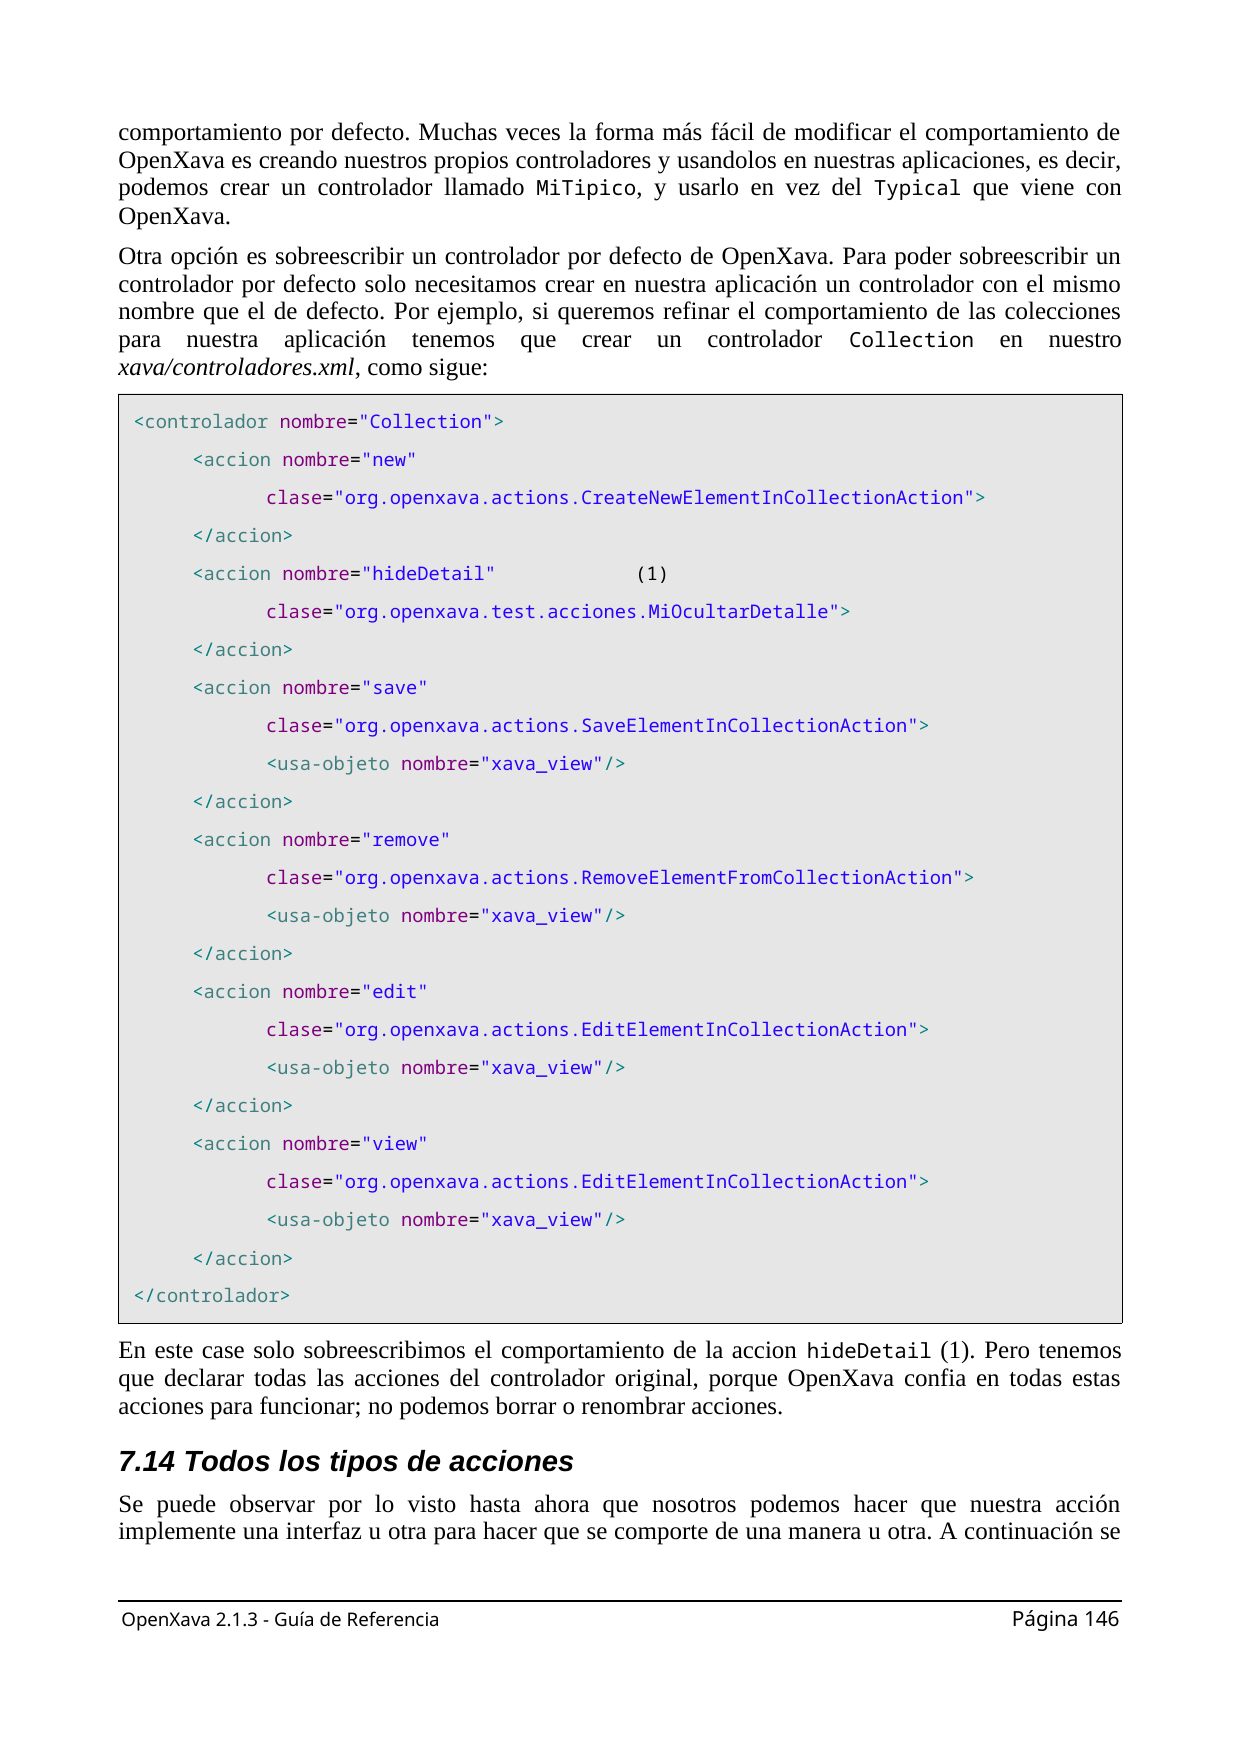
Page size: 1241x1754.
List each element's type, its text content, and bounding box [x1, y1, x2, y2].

text <accion nombre="edit" [119, 964, 1122, 1002]
text </accion> [119, 1078, 1122, 1116]
text clase="org.openxava.actions.EditElementInCollectionAction"> [119, 1154, 1122, 1192]
text Se puede observar por lo visto hasta ahora que nosotros podemos hacer que nuestra acción implemente una interfaz u otra para hacer que se comporte de una manera u otra. A continuación se [118, 1490, 1122, 1545]
text clase="org.openxava.actions.EditElementInCollectionAction"> [119, 1002, 1122, 1040]
text </accion> [119, 1230, 1122, 1268]
text </controlador> [119, 1268, 1122, 1323]
text clase="org.openxava.actions.SaveElementInCollectionAction"> [119, 698, 1122, 736]
text </accion> [119, 508, 1122, 546]
text <accion nombre="view" [119, 1116, 1122, 1154]
text <usa-objeto nombre="xava_view"/> [119, 1040, 1122, 1078]
text comportamiento por defecto. Muchas veces la forma más fácil de modificar el comportamiento de OpenXava es creando nuestros propios controladores y usandolos en nuestras aplicaciones, es decir, podemos crear un controlador llamado MiTipico, y usarlo en vez del Typical que viene con OpenXava. [118, 118, 1122, 229]
text <controlador nombre="Collection"> [119, 395, 1122, 432]
text <accion nombre="save" [119, 660, 1122, 698]
text </accion> [119, 926, 1122, 964]
text En este case solo sobreescribimos el comportamiento de la accion hideDetail (1). Pero tenemos que declarar todas las acciones del controlador original, porque OpenXava confia en todas estas acciones para funcionar; no podemos borrar o renombrar acciones. [118, 1336, 1122, 1419]
text clase="org.openxava.actions.CreateNewElementInCollectionAction"> [119, 469, 1122, 508]
subtitle Todos los tipos de acciones [118, 1444, 1122, 1477]
text <accion nombre="new" [119, 432, 1122, 469]
text Otra opción es sobreescribir un controlador por defecto de OpenXava. Para poder sobreescribir un controlador por defecto solo necesitamos crear en nuestra aplicación un controlador con el mismo nombre que el de defecto. Por ejemplo, si queremos refinar el comportamiento de las colecciones para nuestra aplicación tenemos que crear un controlador Collection en nuestro xava/controladores.xml, como sigue: [118, 242, 1122, 381]
text <usa-objeto nombre="xava_view"/> [119, 888, 1122, 926]
text <usa-objeto nombre="xava_view"/> [119, 736, 1122, 774]
text clase="org.openxava.actions.RemoveElementFromCollectionAction"> [119, 850, 1122, 888]
text <accion nombre="hideDetail" (1) [119, 546, 1122, 584]
text clase="org.openxava.test.acciones.MiOcultarDetalle"> [119, 584, 1122, 622]
text </accion> [119, 622, 1122, 660]
text <usa-objeto nombre="xava_view"/> [119, 1192, 1122, 1230]
text </accion> [119, 774, 1122, 812]
text <accion nombre="remove" [119, 812, 1122, 850]
